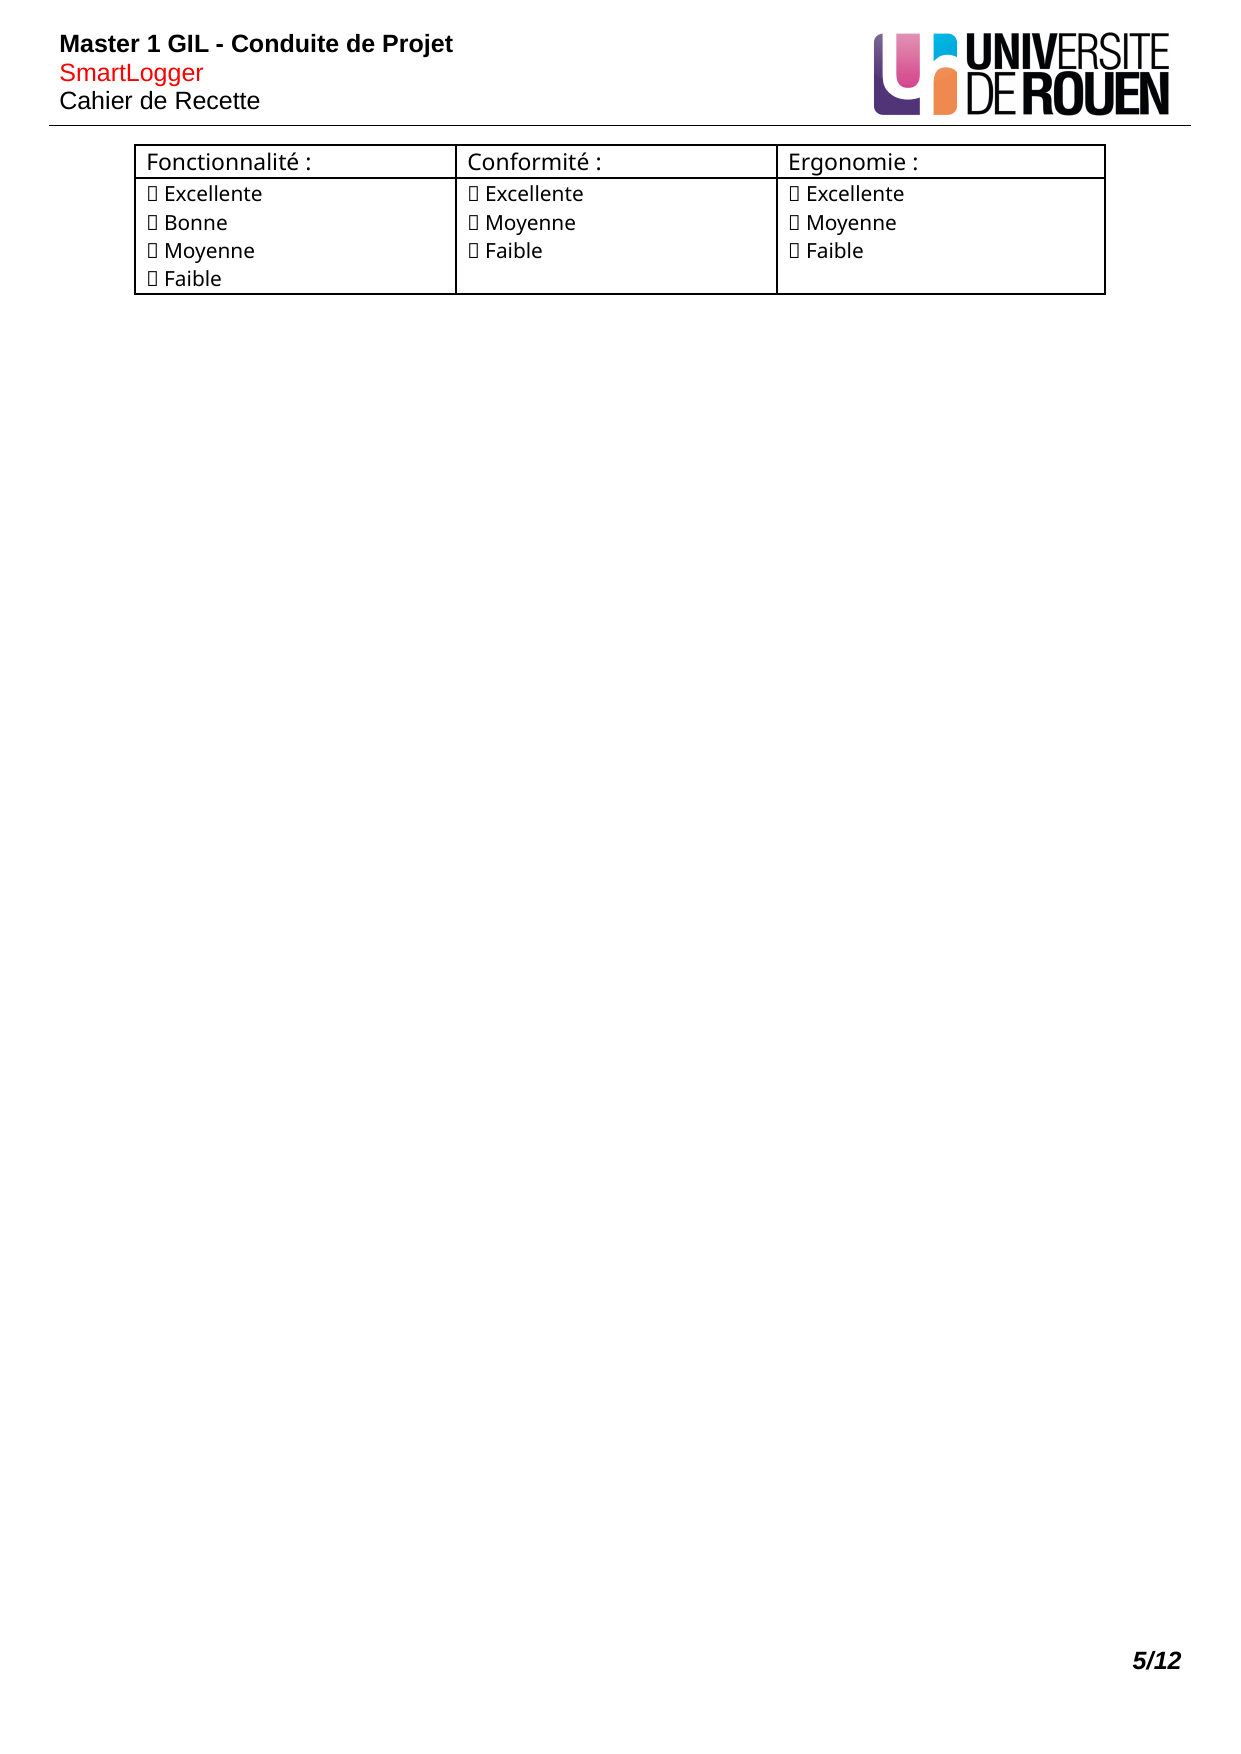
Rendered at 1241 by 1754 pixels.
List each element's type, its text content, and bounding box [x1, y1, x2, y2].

table_cell  Excellente  Moyenne  Faible [457, 179, 776, 293]
table_cell  Excellente  Moyenne  Faible [778, 179, 1104, 293]
picture [872, 32, 1170, 118]
table_cell Fonctionnalité : [136, 146, 455, 177]
table_cell Ergonomie : [778, 146, 1104, 177]
table_cell  Excellente  Bonne  Moyenne  Faible [136, 179, 455, 293]
table_cell Conformité : [457, 146, 776, 177]
